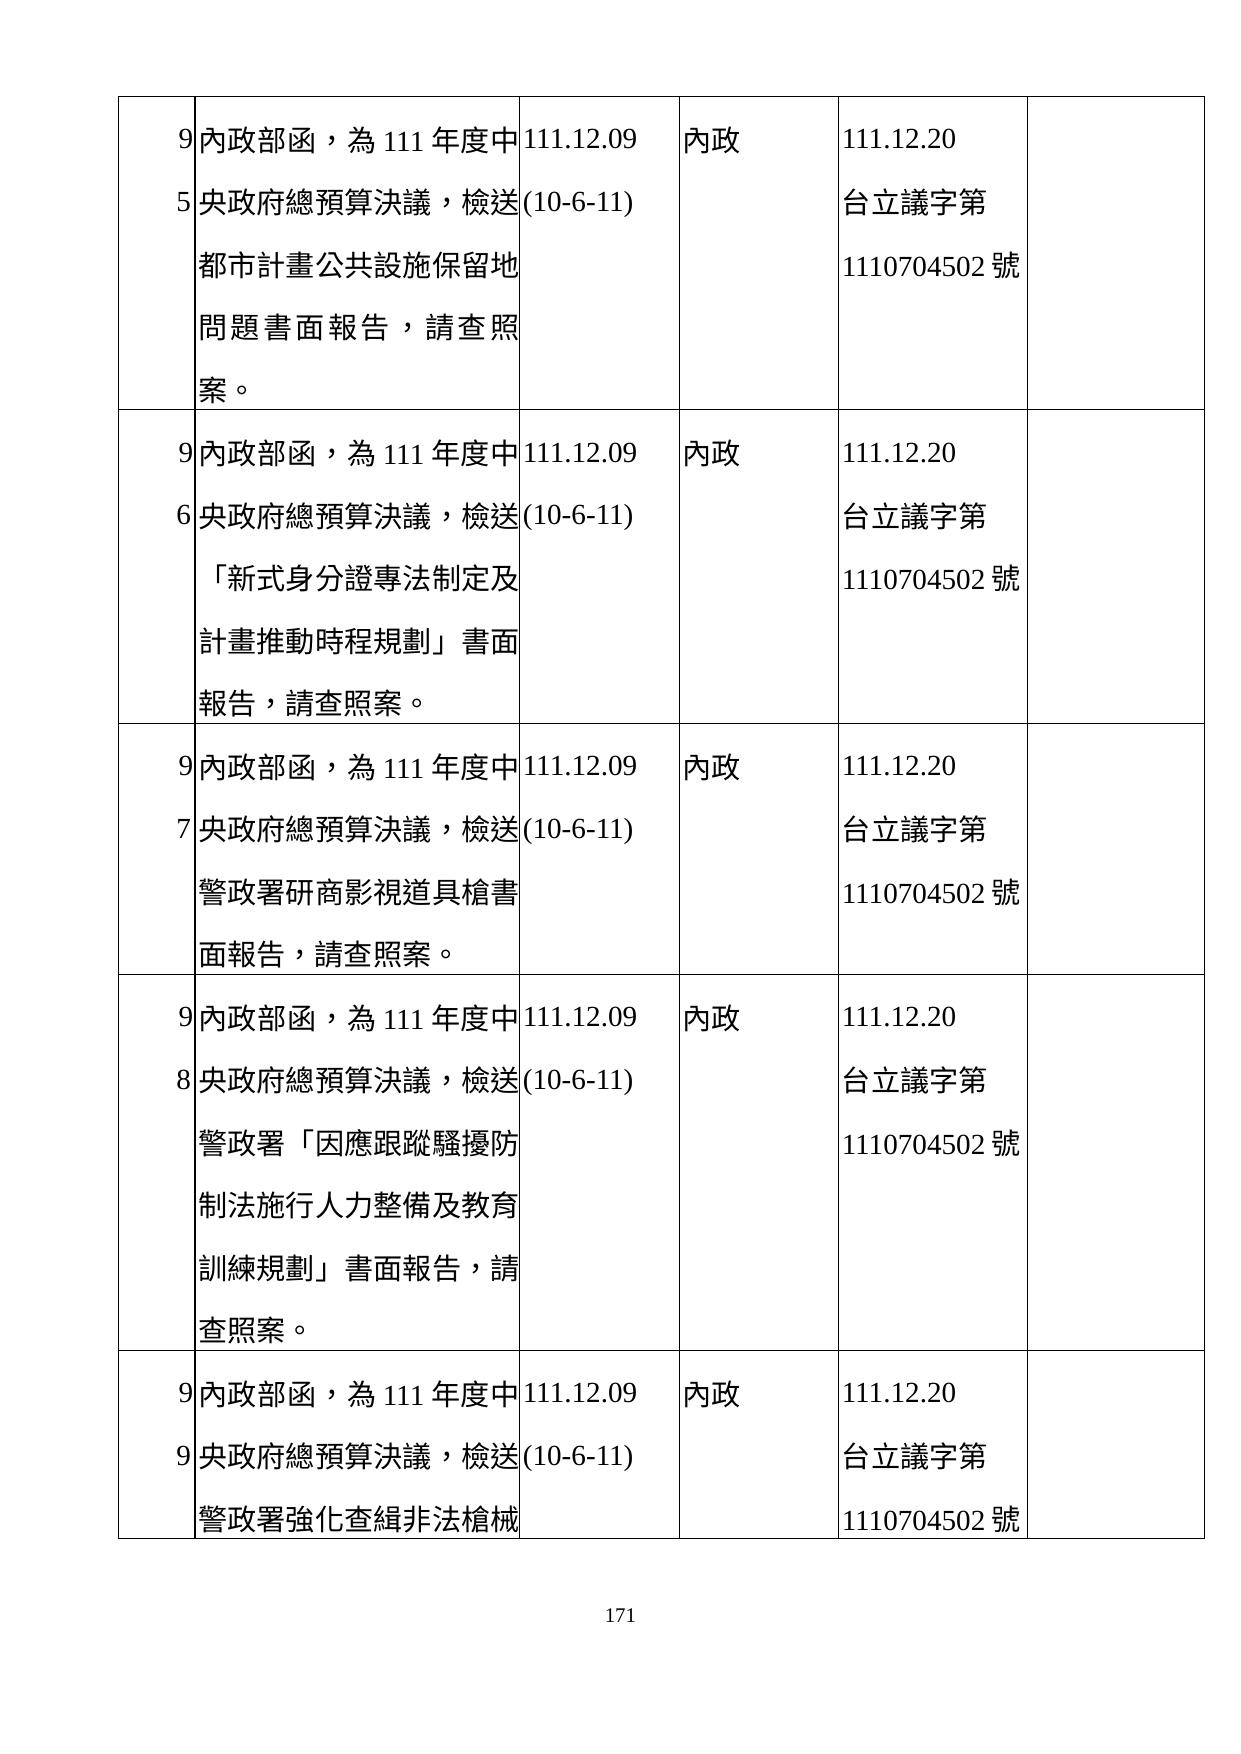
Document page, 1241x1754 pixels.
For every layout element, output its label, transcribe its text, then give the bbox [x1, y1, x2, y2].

table_cell 內政部函，為111年度中央政府總預算決議，檢送都市計畫公共設施保留地問題書面報告，請查照案。 [196, 97, 519, 409]
table_cell 111.12.09 (10-6-11) [520, 975, 679, 1350]
table_cell 111.12.09 (10-6-11) [520, 724, 679, 974]
table_cell [119, 724, 194, 974]
table_cell 內政部函，為111年度中央政府總預算決議，檢送警政署「因應跟蹤騷擾防制法施行人力整備及教育訓練規劃」書面報告，請查照案。 [196, 975, 519, 1350]
table_cell 內政部函，為111年度中央政府總預算決議，檢送警政署研商影視道具槍書面報告，請查照案。 [196, 724, 519, 974]
table_cell 內政部函，為111年度中央政府總預算決議，檢送警政署強化查緝非法槍械 [196, 1351, 519, 1538]
table_cell 內政 [680, 724, 838, 974]
table_cell [1028, 724, 1204, 974]
table_cell 111.12.20 台立議字第1110704502號 [839, 97, 1027, 409]
table_cell 內政部函，為111年度中央政府總預算決議，檢送「新式身分證專法制定及計畫推動時程規劃」書面報告，請查照案。 [196, 410, 519, 723]
table_cell [119, 97, 194, 409]
table_cell 111.12.09 (10-6-11) [520, 1351, 679, 1538]
table_cell 111.12.20 台立議字第 1110704502號 [839, 724, 1027, 974]
table_cell 內政 [680, 97, 838, 409]
table_cell [1028, 410, 1204, 723]
table_cell [119, 975, 194, 1350]
table_cell 內政 [680, 1351, 838, 1538]
table_cell 111.12.20 台立議字第1110704502號 [839, 410, 1027, 723]
table_cell [119, 410, 194, 723]
table_cell [119, 1351, 194, 1538]
table_cell 111.12.09 (10-6-11) [520, 410, 679, 723]
table_cell 111.12.20 台立議字第1110704502號 [839, 975, 1027, 1350]
table_cell 111.12.20 台立議字第1110704502號 [839, 1351, 1027, 1538]
table_cell 內政 [680, 975, 838, 1350]
table_cell 內政 [680, 410, 838, 723]
table_cell [1028, 1351, 1204, 1538]
table_cell 111.12.09 (10-6-11) [520, 97, 679, 409]
table_cell [1028, 975, 1204, 1350]
table_cell [1028, 97, 1204, 409]
